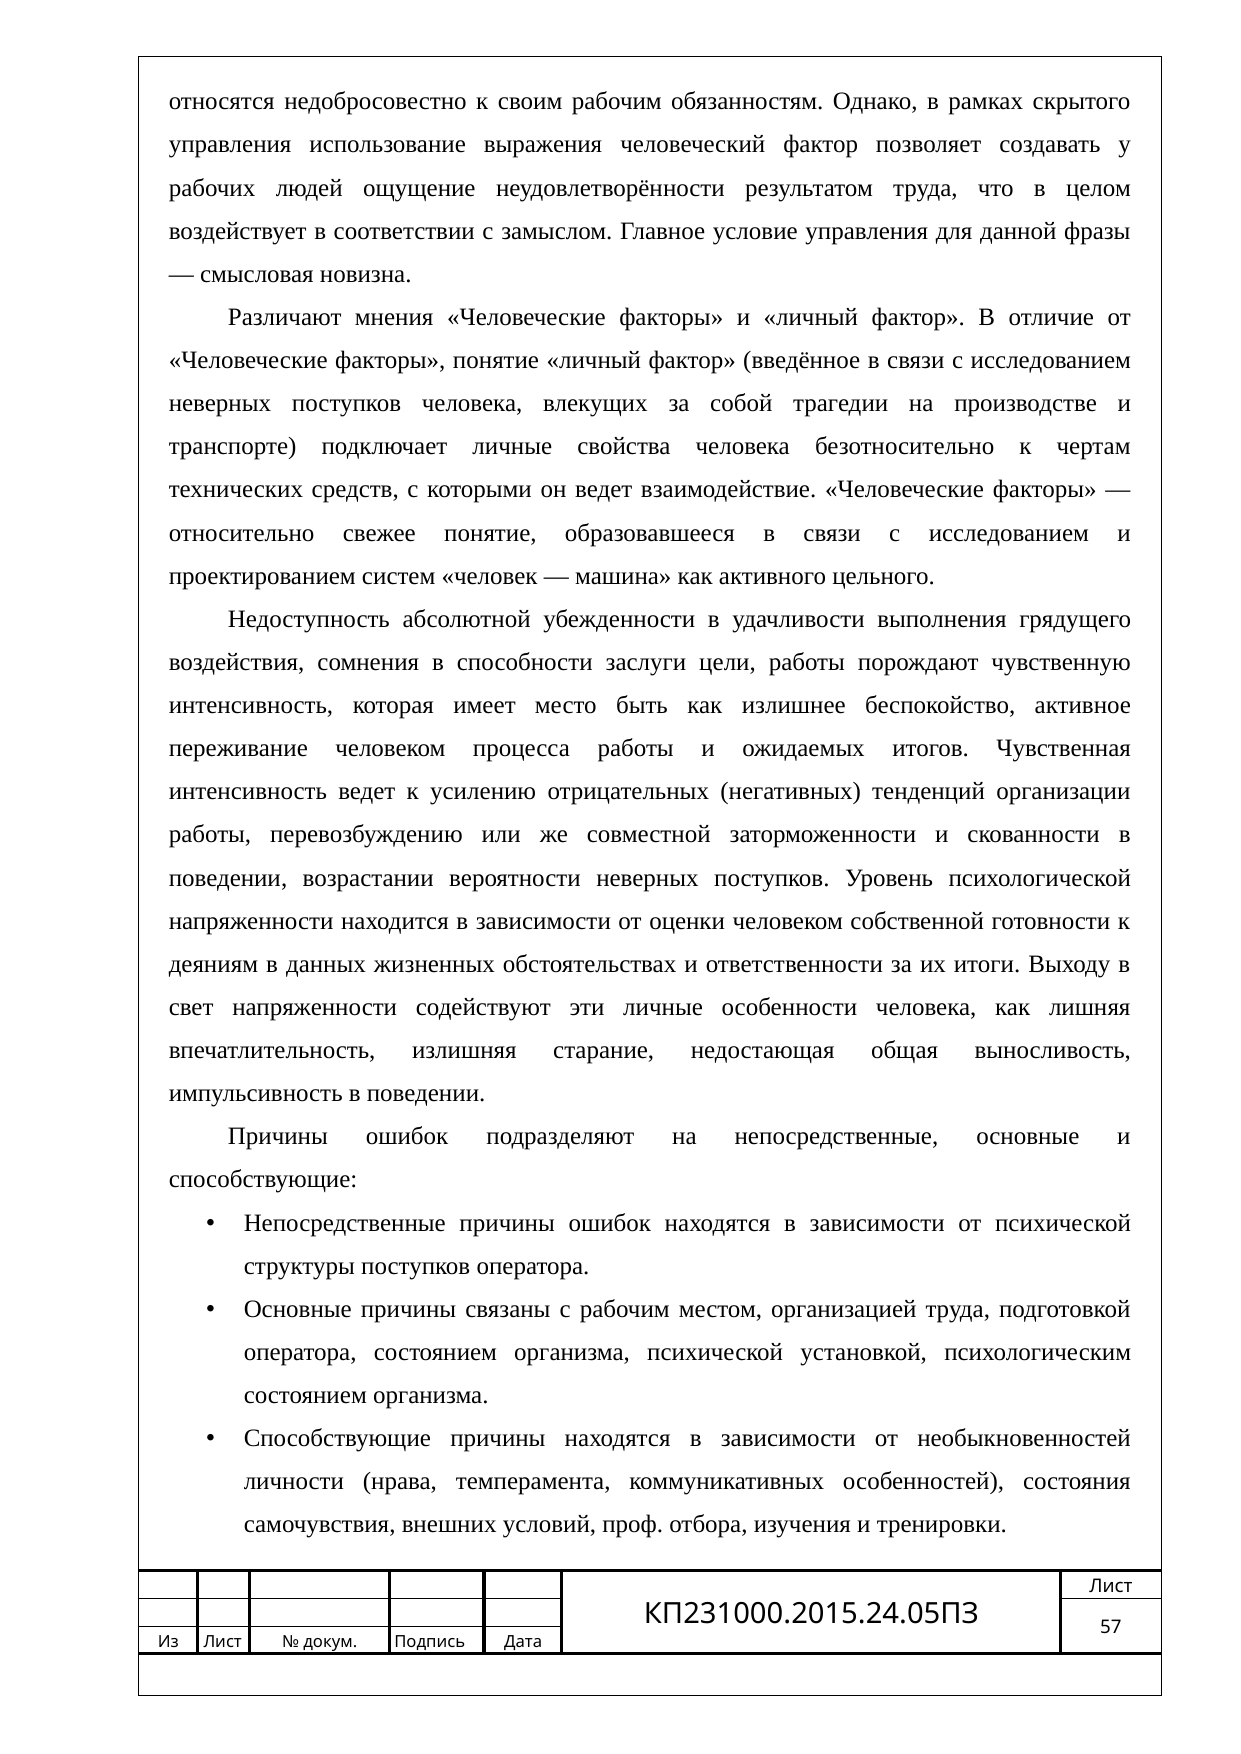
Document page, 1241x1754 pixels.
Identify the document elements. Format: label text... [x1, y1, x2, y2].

text Недоступность абсолютной убежденности в удачливости выполнения грядущего воздействия, сомнения в способности заслуги цели, работы порождают чувственную интенсивность, которая имеет место быть как излишнее беспокойство, активное переживание человеком процесса работы и ожидаемых итогов. Чувственная интенсивность ведет к усилению отрицательных (негативных) тенденций организации работы, перевозбуждению или же совместной заторможенности и скованности в поведении, возрастании вероятности неверных поступков. Уровень психологической напряженности находится в зависимости от оценки человеком собственной готовности к деяниям в данных жизненных обстоятельствах и ответственности за их итоги. Выходу в свет напряженности содействуют эти личные особенности человека, как лишняя впечатлительность, излишняя старание, недостающая общая выносливость, импульсивность в поведении. [168, 604, 1132, 1107]
list Непосредственные причины ошибок находятся в зависимости от психической структуры поступков оператора. [206, 1208, 1132, 1279]
text Различают мнения «Человеческие факторы» и «личный фактор». В отличие от «Человеческие факторы», понятие «личный фактор» (введённое в связи с исследованием неверных поступков человека, влекущих за собой трагедии на производстве и транспорте) подключает личные свойства человека безотносительно к чертам технических средств, с которыми он ведет взаимодействие. «Человеческие факторы» — относительно свежее понятие, образовавшееся в связи с исследованием и проектированием систем «человек — машина» как активного цельного. [168, 302, 1132, 589]
text Причины ошибок подразделяют на непосредственные, основные и способствующие: [168, 1121, 1132, 1193]
list Способствующие причины находятся в зависимости от необыкновенностей личности (нрава, темперамента, коммуникативных особенностей), состояния самочувствия, внешних условий, проф. отбора, изучения и тренировки. [206, 1423, 1132, 1538]
text относятся недобросовестно к своим рабочим обязанностям. Однако, в рамках скрытого управления использование выражения человеческий фактор позволяет создавать у рабочих людей ощущение неудовлетворённости результатом труда, что в целом воздействует в соответствии с замыслом. Главное условие управления для данной фразы — смысловая новизна. [168, 86, 1132, 288]
list Основные причины связаны с рабочим местом, организацией труда, подготовкой оператора, состоянием организма, психической установкой, психологическим состоянием организма. [206, 1294, 1132, 1409]
